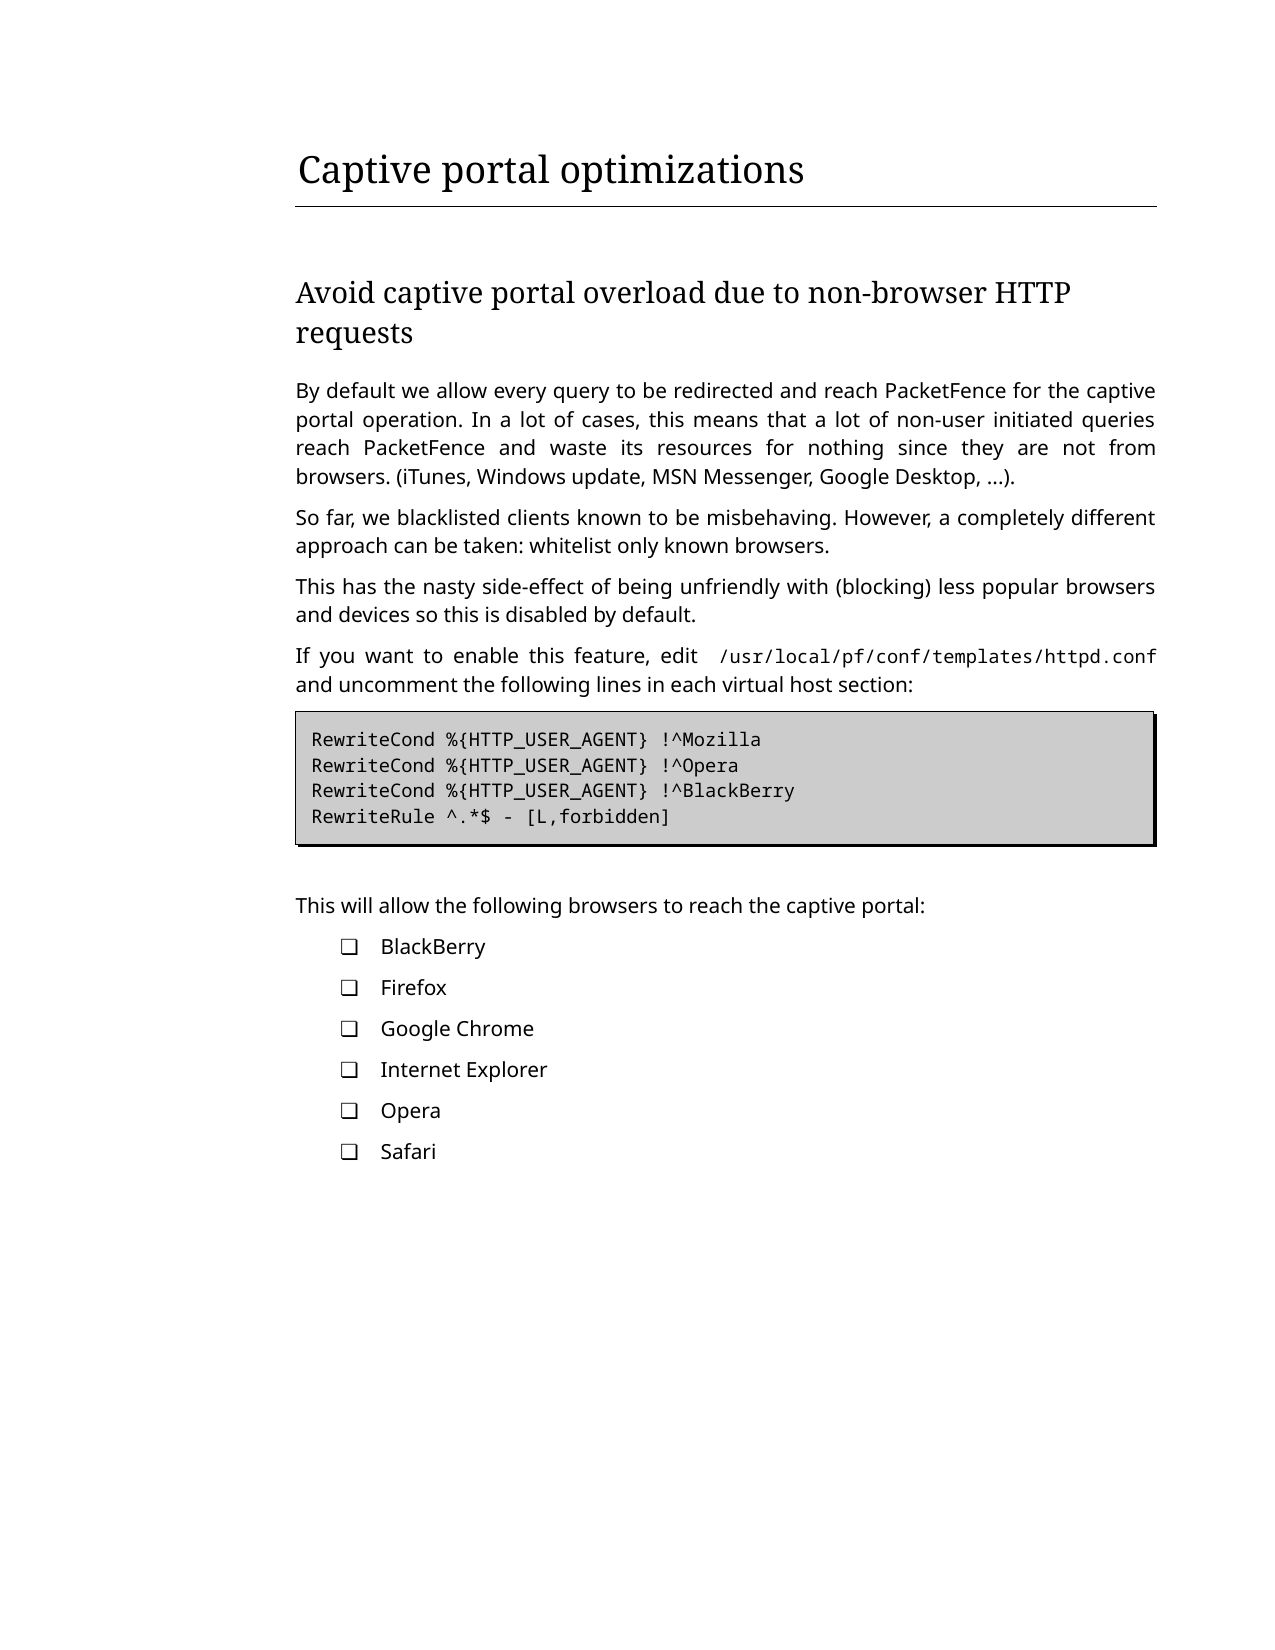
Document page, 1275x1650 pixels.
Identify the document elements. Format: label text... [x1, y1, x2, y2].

text ❏ Opera [340, 1096, 1157, 1124]
text If you want to enable this feature, edit /usr/local/pf/conf/templates/httpd.conf and uncomment the following lines in each virtual host section: [295, 641, 1157, 698]
text ❏ BlackBerry [340, 932, 1157, 961]
subtitle Captive portal optimizations [295, 143, 1157, 206]
text ❏ Internet Explorer [340, 1055, 1157, 1084]
text ❏ Firefox [340, 973, 1157, 1002]
text This will allow the following browsers to reach the captive portal: [295, 891, 1157, 920]
text RewriteCond %{HTTP_USER_AGENT} !^Mozilla RewriteCond %{HTTP_USER_AGENT} !^Opera RewriteCond %{HTTP_USER_AGENT} !^BlackBerry RewriteRule ^.*$ - [L,forbidden] [296, 712, 1153, 844]
text ❏ Safari [340, 1137, 1157, 1166]
text This has the nasty side-effect of being unfriendly with (blocking) less popular browsers and devices so this is disabled by default. [295, 572, 1157, 629]
text ❏ Google Chrome [340, 1014, 1157, 1043]
text By default we allow every query to be redirected and reach PacketFence for the captive portal operation. In a lot of cases, this means that a lot of non-user initiated queries reach PacketFence and waste its resources for nothing since they are not from browsers. (iTunes, Windows update, MSN Messenger, Google Desktop, ...). [295, 376, 1157, 490]
subtitle Avoid captive portal overload due to non-browser HTTP requests [295, 272, 1157, 352]
text So far, we blacklisted clients known to be misbehaving. However, a completely different approach can be taken: whitelist only known browsers. [295, 503, 1157, 559]
